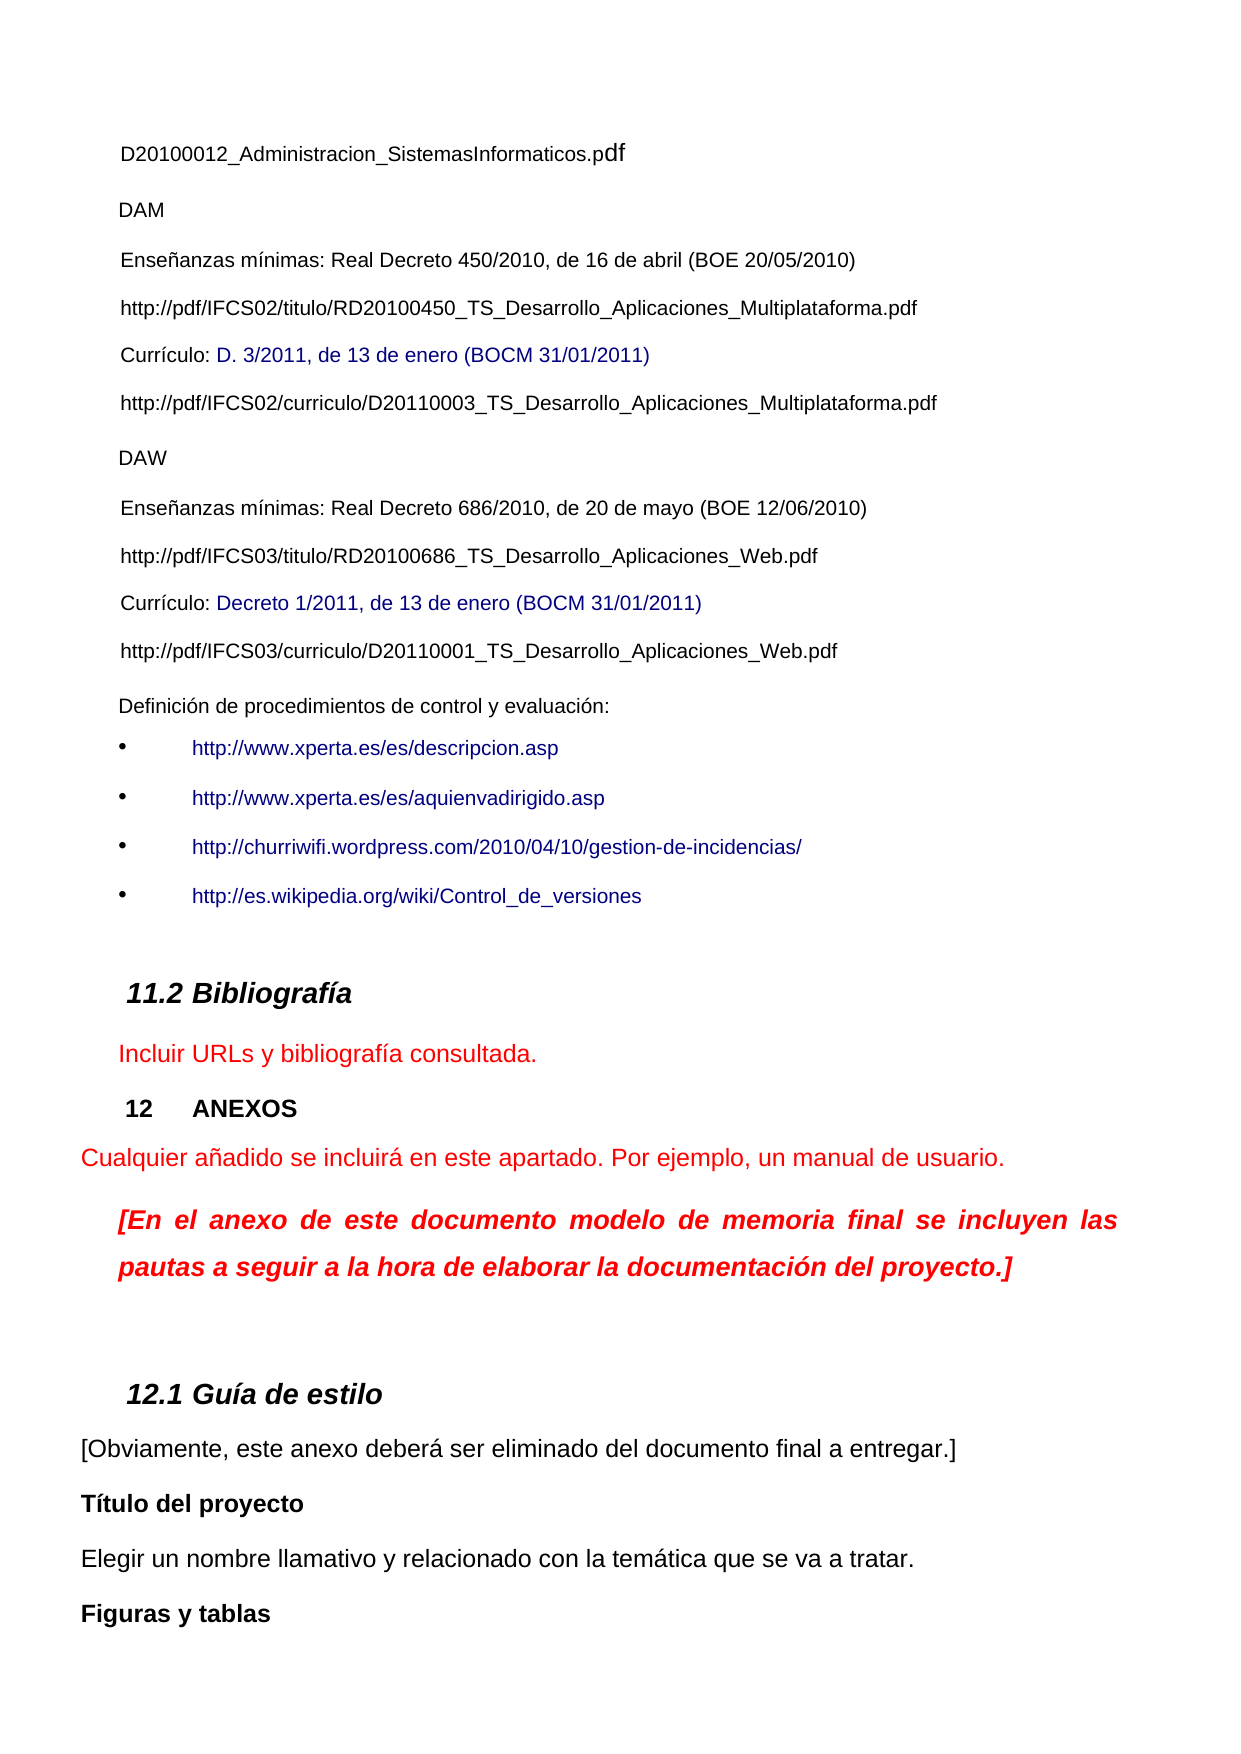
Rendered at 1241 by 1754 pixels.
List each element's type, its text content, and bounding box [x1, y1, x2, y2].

list http://churriwifi.wordpress.com/2010/04/10/gestion-de-incidencias/ [118, 835, 1122, 860]
text Figuras y tablas [81, 1599, 1122, 1627]
text [Obviamente, este anexo deberá ser eliminado del documento final a entregar.] [81, 1434, 1122, 1462]
subtitle Guía de estilo [118, 1377, 1122, 1411]
text Título del proyecto [81, 1489, 1122, 1517]
text [En el anexo de este documento modelo de memoria final se incluyen las pautas a seguir a la hora de elaborar la documentación del proyecto.] [118, 1204, 1122, 1282]
list http://www.xperta.es/es/aquienvadirigido.asp [118, 786, 1122, 811]
table_header D20100012_Administracion_SistemasInformaticos.pdf [112, 118, 1128, 174]
list http://es.wikipedia.org/wiki/Control_de_versiones [118, 884, 1122, 909]
list http://www.xperta.es/es/descripcion.asp [118, 736, 1122, 761]
subtitle ANEXOS [118, 1094, 1122, 1123]
table_header Enseñanzas mínimas: Real Decreto 450/2010, de 16 de abril (BOE 20/05/2010) http://pdf/IFCS02/titulo/RD20100450_TS_Desarrollo_Aplicaciones_Multiplataforma.pdf Currículo: D. 3/2011, de 13 de enero (BOCM 31/01/2011) http://pdf/IFCS02/curriculo/D20110003_TS_Desarrollo_Aplicaciones_Multiplataforma.pdf [112, 240, 1128, 422]
text Cualquier añadido se incluirá en este apartado. Por ejemplo, un manual de usuario. [81, 1143, 1122, 1172]
subtitle Bibliografía [118, 976, 1122, 1010]
text Definición de procedimientos de control y evaluación: [81, 694, 1122, 718]
text DAW [81, 446, 1122, 470]
text Incluir URLs y bibliografía consultada. [118, 1038, 1122, 1067]
text DAM [81, 198, 1122, 222]
text Elegir un nombre llamativo y relacionado con la temática que se va a tratar. [81, 1544, 1122, 1572]
table_header Enseñanzas mínimas: Real Decreto 686/2010, de 20 de mayo (BOE 12/06/2010) http://pdf/IFCS03/titulo/RD20100686_TS_Desarrollo_Aplicaciones_Web.pdf Currículo: Decreto 1/2011, de 13 de enero (BOCM 31/01/2011) http://pdf/IFCS03/curriculo/D20110001_TS_Desarrollo_Aplicaciones_Web.pdf [112, 488, 1128, 671]
